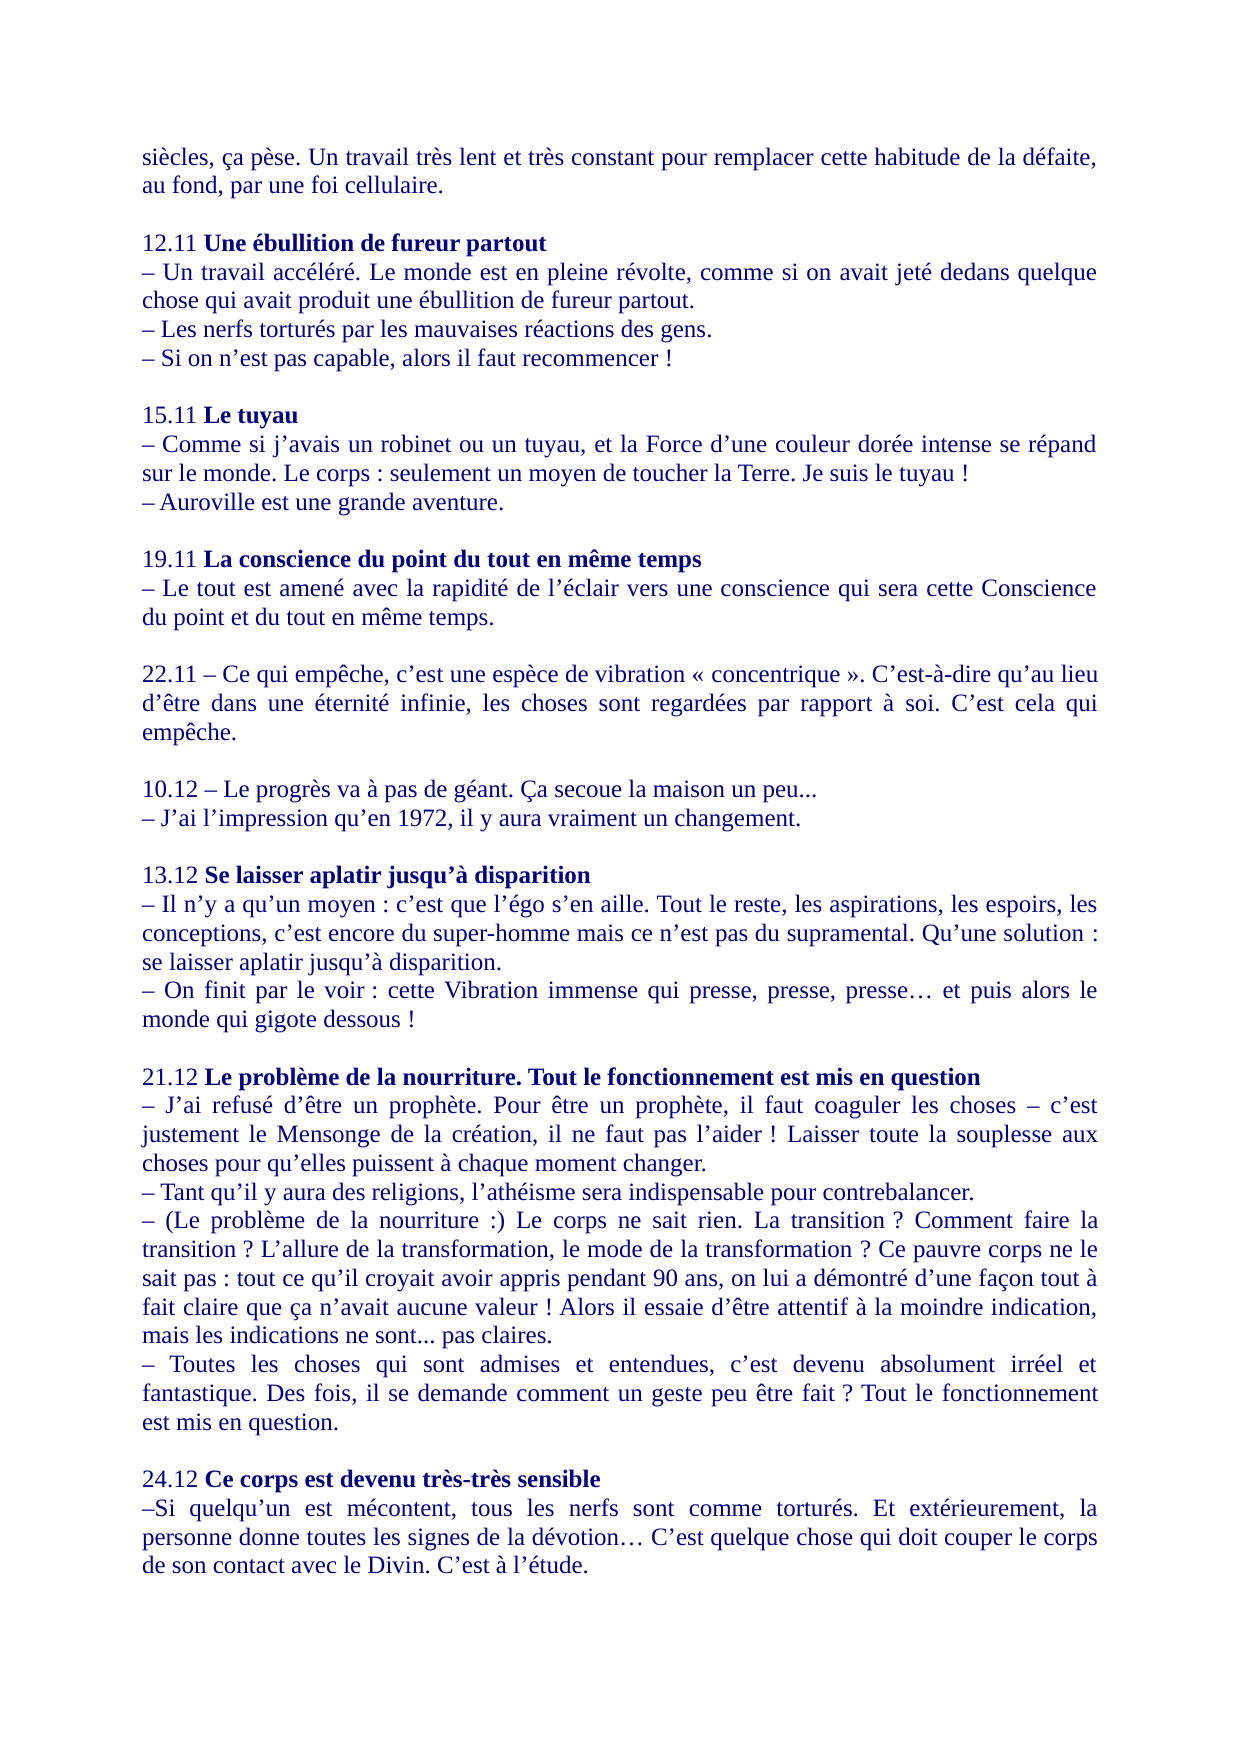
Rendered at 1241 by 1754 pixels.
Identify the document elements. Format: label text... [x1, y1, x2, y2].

text 10.12 – Le progrès va à pas de géant. Ça secoue la maison un peu... [142, 774, 1098, 803]
text – J’ai l’impression qu’en 1972, il y aura vraiment un changement. [142, 803, 1098, 832]
text 15.11 Le tuyau [142, 401, 1098, 429]
text – Si on n’est pas capable, alors il faut recommencer ! [142, 343, 1098, 372]
text – Les nerfs torturés par les mauvaises réactions des gens. [142, 314, 1098, 343]
text – (Le problème de la nourriture :) Le corps ne sait rien. La transition ? Comment faire la transition ? L’allure de la transformation, le mode de la transformation ? Ce pauvre corps ne le sait pas : tout ce qu’il croyait avoir appris pendant 90 ans, on lui a démontré d’une façon tout à fait claire que ça n’avait aucune valeur ! Alors il essaie d’être attentif à la moindre indication, mais les indications ne sont... pas claires. [142, 1206, 1098, 1349]
text 19.11 La conscience du point du tout en même temps [142, 544, 1098, 573]
text –Si quelqu’un est mécontent, tous les nerfs sont comme torturés. Et extérieurement, la personne donne toutes les signes de la dévotion… C’est quelque chose qui doit couper le corps de son contact avec le Divin. C’est à l’étude. [142, 1493, 1098, 1579]
text 12.11 Une ébullition de fureur partout [142, 228, 1098, 257]
text 24.12 Ce corps est devenu très-très sensible [142, 1464, 1098, 1493]
text 21.12 Le problème de la nourriture. Tout le fonctionnement est mis en question [142, 1062, 1098, 1091]
text – Un travail accéléré. Le monde est en pleine révolte, comme si on avait jeté dedans quelque chose qui avait produit une ébullition de fureur partout. [142, 257, 1098, 314]
text – J’ai refusé d’être un prophète. Pour être un prophète, il faut coaguler les choses – c’est justement le Mensonge de la création, il ne faut pas l’aider ! Laisser toute la souplesse aux choses pour qu’elles puissent à chaque moment changer. [142, 1091, 1098, 1177]
text 22.11 – Ce qui empêche, c’est une espèce de vibration « concentrique ». C’est-à-dire qu’au lieu d’être dans une éternité infinie, les choses sont regardées par rapport à soi. C’est cela qui empêche. [142, 659, 1098, 746]
text – Toutes les choses qui sont admises et entendues, c’est devenu absolument irréel et fantastique. Des fois, il se demande comment un geste peu être fait ? Tout le fonctionnement est mis en question. [142, 1349, 1098, 1436]
text – Auroville est une grande aventure. [142, 487, 1098, 516]
text siècles, ça pèse. Un travail très lent et très constant pour remplacer cette habitude de la défaite, au fond, par une foi cellulaire. [142, 142, 1098, 199]
text – Il n’y a qu’un moyen : c’est que l’égo s’en aille. Tout le reste, les aspirations, les espoirs, les conceptions, c’est encore du super-homme mais ce n’est pas du supramental. Qu’une solution : se laisser aplatir jusqu’à disparition. [142, 889, 1098, 976]
text – Le tout est amené avec la rapidité de l’éclair vers une conscience qui sera cette Conscience du point et du tout en même temps. [142, 573, 1098, 631]
text – On finit par le voir : cette Vibration immense qui presse, presse, presse… et puis alors le monde qui gigote dessous ! [142, 976, 1098, 1033]
text – Comme si j’avais un robinet ou un tuyau, et la Force d’une couleur dorée intense se répand sur le monde. Le corps : seulement un moyen de toucher la Terre. Je suis le tuyau ! [142, 429, 1098, 487]
text – Tant qu’il y aura des religions, l’athéisme sera indispensable pour contrebalancer. [142, 1177, 1098, 1206]
text 13.12 Se laisser aplatir jusqu’à disparition [142, 861, 1098, 889]
